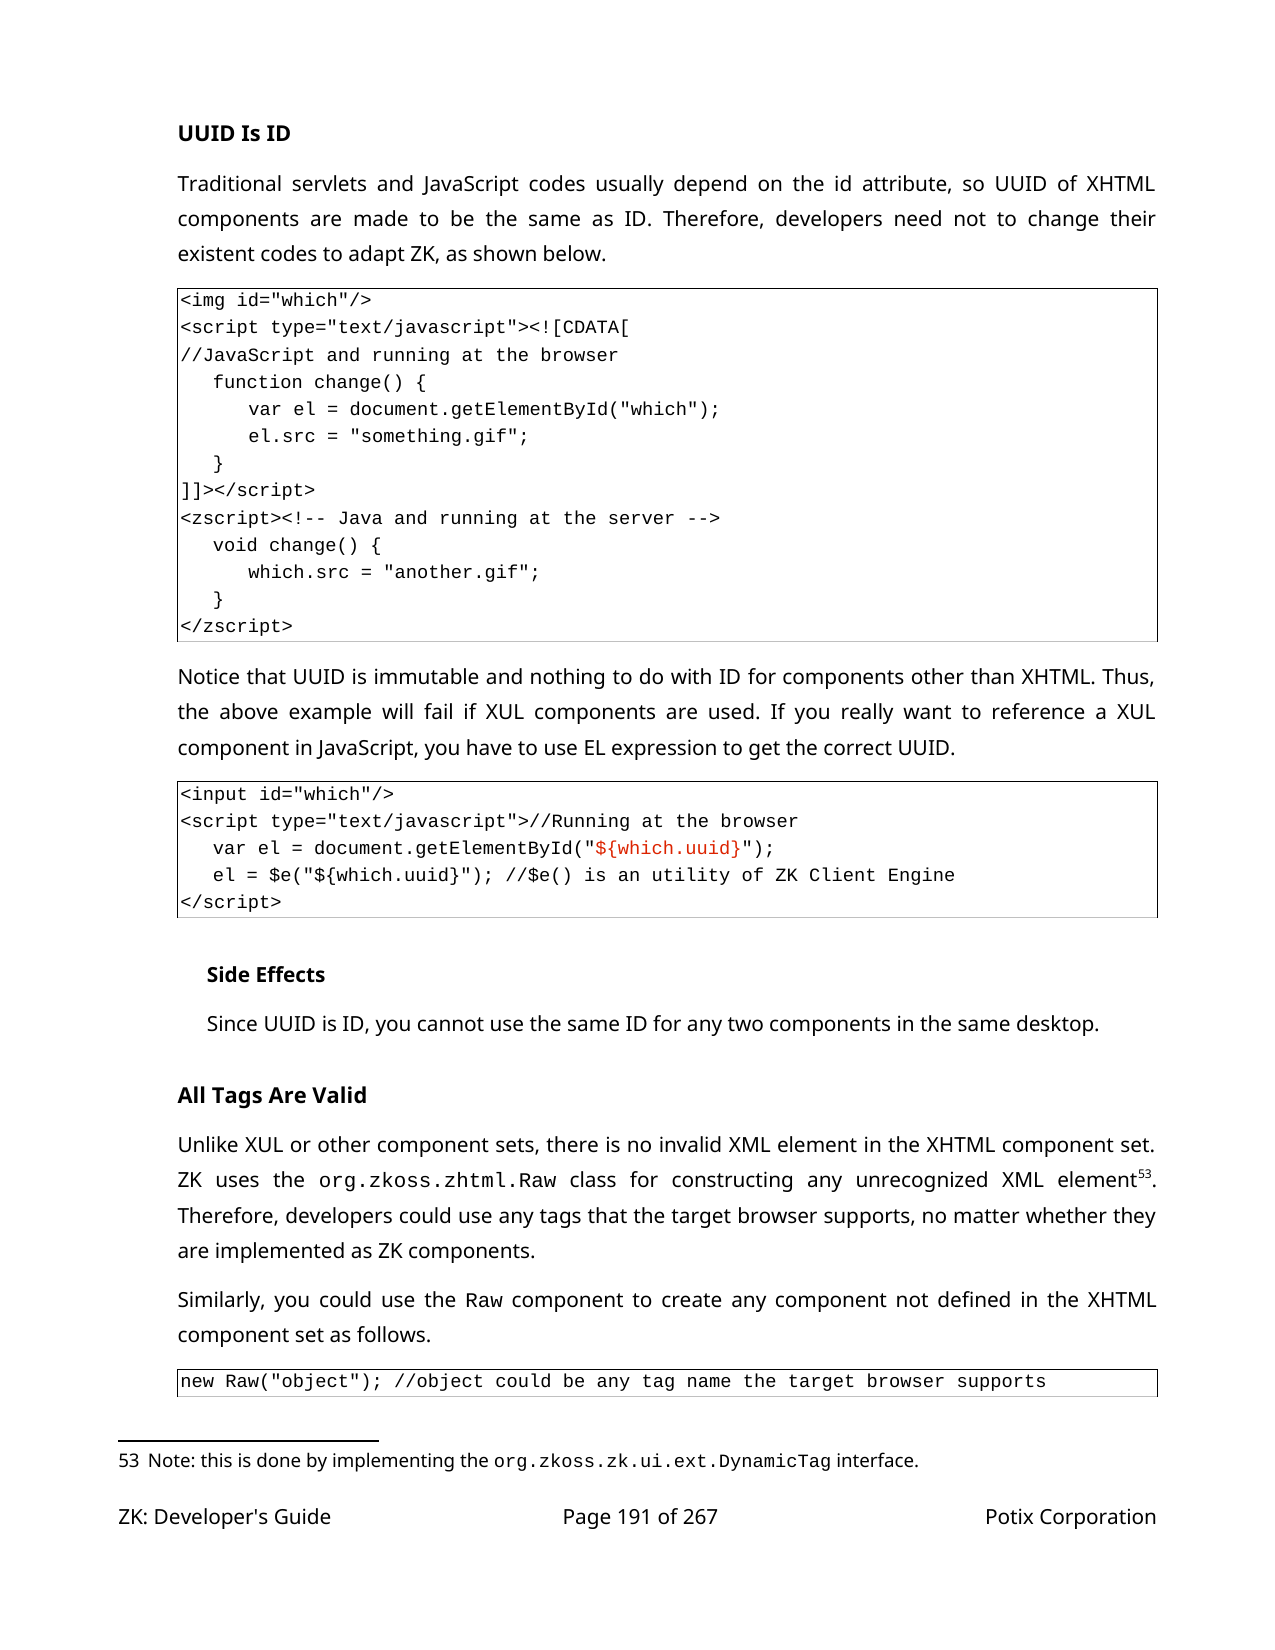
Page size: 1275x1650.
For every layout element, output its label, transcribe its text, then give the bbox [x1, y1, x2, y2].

subtitle All Tags Are Valid [177, 1079, 1157, 1109]
text Since UUID is ID, you cannot use the same ID for any two components in the same desktop. [207, 1009, 1157, 1037]
text Unlike XUL or other component sets, there is no invalid XML element in the XHTML component set. ZK uses the org.zkoss.zhtml.Raw class for constructing any unrecognized XML element. Therefore, developers could use any tags that the target browser supports, no matter whether they are implemented as ZK components. [177, 1130, 1157, 1264]
text <zscript><!-- Java and running at the server --> [178, 506, 1157, 530]
text </script> [178, 890, 1157, 917]
subtitle UUID Is ID [177, 118, 1157, 148]
text <img id="which"/> [178, 289, 1157, 312]
text <script type="text/javascript"><![CDATA[ [178, 315, 1157, 339]
text <script type="text/javascript">//Running at the browser [178, 809, 1157, 833]
text } [178, 451, 1157, 475]
text Notice that UUID is immutable and nothing to do with ID for components other than XHTML. Thus, the above example will fail if XUL components are used. If you really want to reference a XUL component in JavaScript, you have to use EL expression to get the correct UUID. [177, 662, 1157, 761]
text var el = document.getElementById("which"); [178, 397, 1157, 421]
subtitle Side Effects [207, 960, 1157, 988]
text new Raw("object"); //object could be any tag name the target browser supports [178, 1370, 1157, 1396]
text ]]></script> [178, 478, 1157, 503]
text <input id="which"/> [178, 782, 1157, 806]
text which.src = "another.gif"; [178, 560, 1157, 584]
text var el = document.getElementById("${which.uuid}"); [178, 836, 1157, 860]
text Similarly, you could use the Raw component to create any component not defined in the XHTML component set as follows. [177, 1285, 1157, 1349]
text Note: this is done by implementing the org.zkoss.zk.ui.ext.DynamicTag interface. [118, 1447, 1157, 1473]
text //JavaScript and running at the browser [178, 342, 1157, 367]
text el = $e("${which.uuid}"); //$e() is an utility of ZK Client Engine [178, 863, 1157, 887]
text function change() { [178, 369, 1157, 394]
text </zscript> [178, 614, 1157, 641]
text el.src = "something.gif"; [178, 424, 1157, 448]
text Traditional servlets and JavaScript codes usually depend on the id attribute, so UUID of XHTML components are made to be the same as ID. Therefore, developers need not to change their existent codes to adapt ZK, as shown below. [177, 169, 1157, 267]
text void change() { [178, 533, 1157, 557]
text } [178, 587, 1157, 611]
